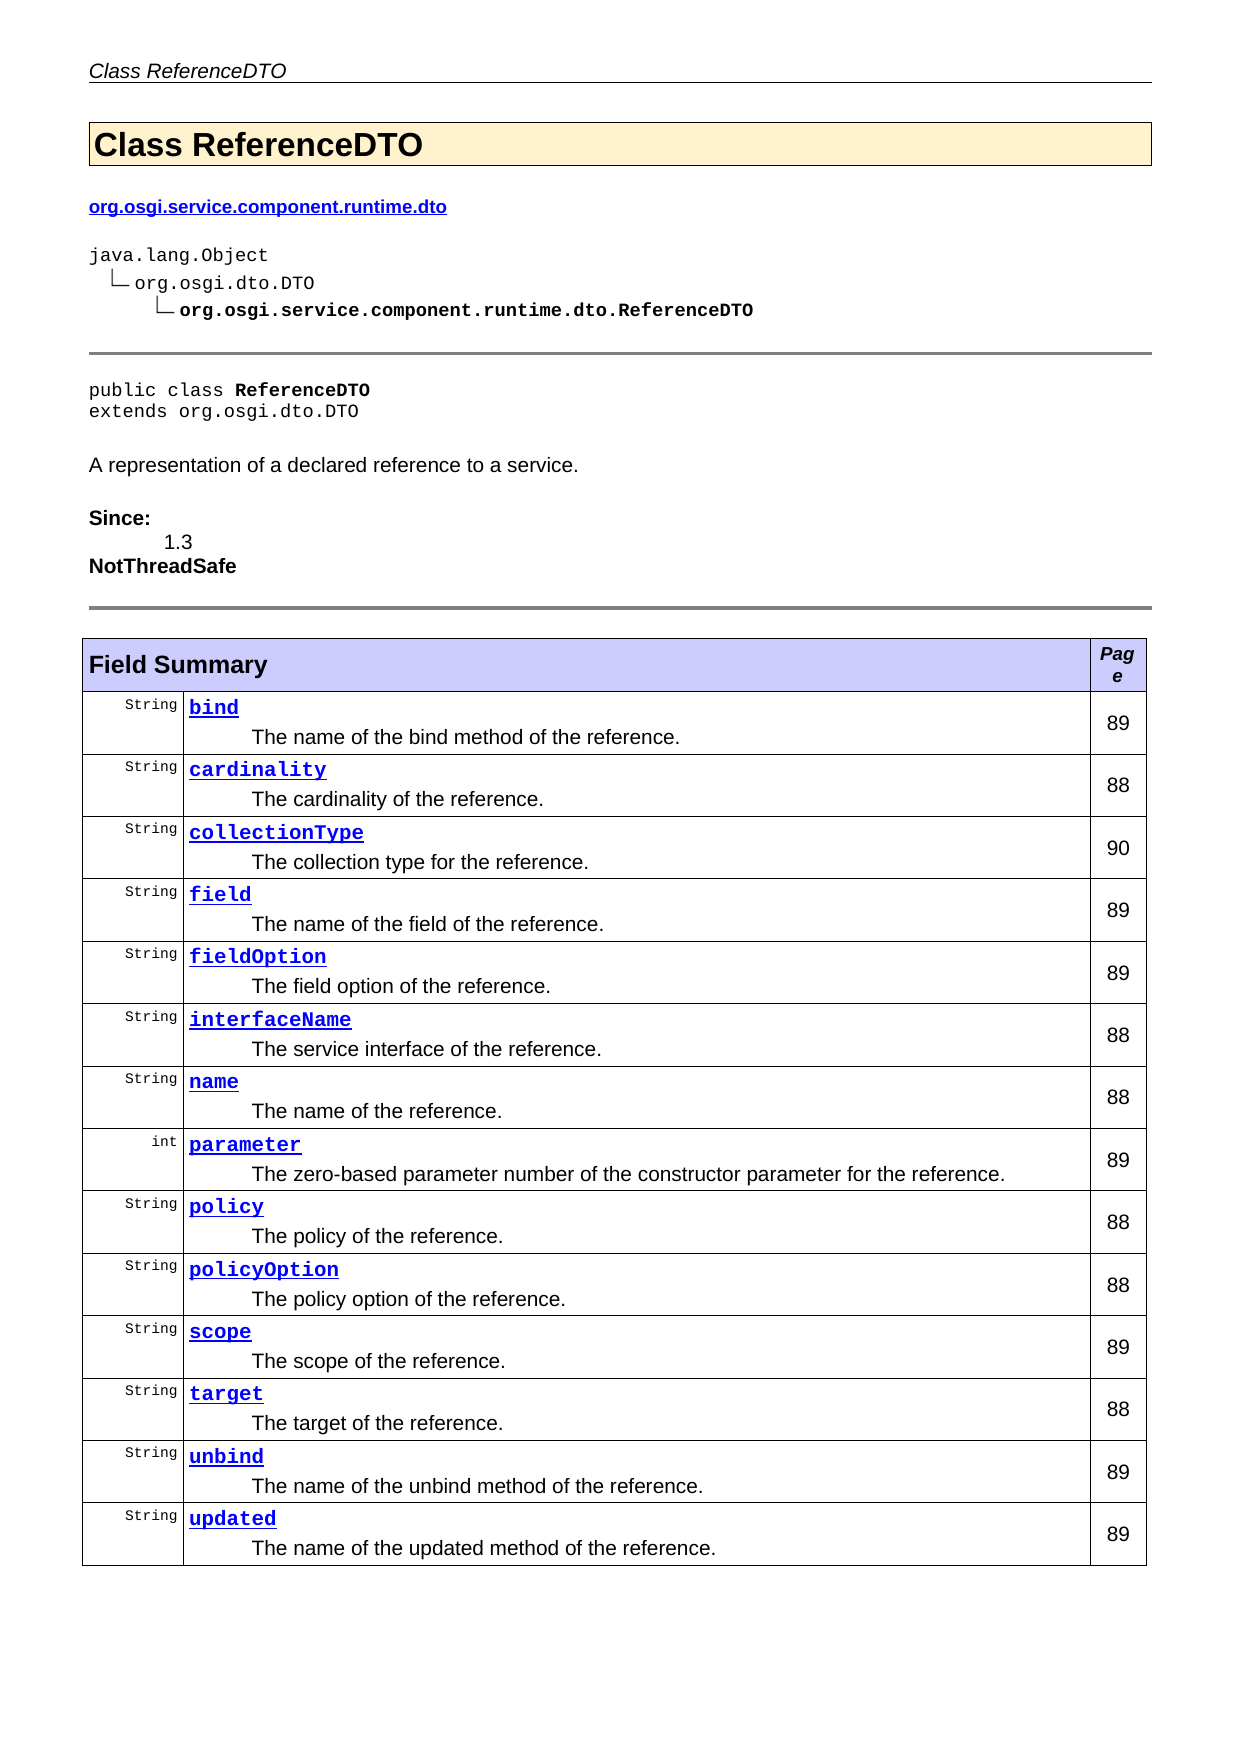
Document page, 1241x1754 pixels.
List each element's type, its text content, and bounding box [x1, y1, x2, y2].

table_cell scope The scope of the reference. [184, 1316, 1090, 1377]
table_cell String [83, 942, 183, 1003]
table_cell String [83, 1441, 183, 1502]
table_cell field The name of the field of the reference. [184, 879, 1090, 941]
text Since: [88, 506, 1152, 529]
table_cell policyOption The policy option of the reference. [184, 1254, 1090, 1315]
table_cell 88 [1091, 1191, 1146, 1253]
text extends org.osgi.dto.DTO [88, 402, 1152, 423]
table_cell name The name of the reference. [184, 1067, 1090, 1128]
table_cell 88 [1091, 1379, 1146, 1440]
table_cell String [83, 1067, 183, 1128]
picture [156, 295, 180, 317]
table_cell 88 [1091, 1254, 1146, 1315]
table_header Page [1091, 639, 1146, 691]
table_cell String [83, 879, 183, 941]
table_cell 89 [1091, 692, 1146, 753]
table_cell 89 [1091, 942, 1146, 1003]
table_cell String [83, 1316, 183, 1377]
table_cell cardinality The cardinality of the reference. [184, 755, 1090, 816]
table_cell fieldOption The field option of the reference. [184, 942, 1090, 1003]
text org.osgi.dto.DTO [88, 267, 1152, 295]
table_cell 89 [1091, 1316, 1146, 1377]
table_cell collectionType The collection type for the reference. [184, 817, 1090, 878]
text 1.3 [163, 529, 1152, 553]
table_cell 89 [1091, 1129, 1146, 1190]
table_cell String [83, 1379, 183, 1440]
table_cell String [83, 755, 183, 816]
table_cell 88 [1091, 755, 1146, 816]
subtitle Class ReferenceDTO [90, 123, 1151, 165]
table_cell String [83, 817, 183, 878]
table_cell 88 [1091, 1067, 1146, 1128]
text java.lang.Object [88, 246, 1152, 267]
table_cell target The target of the reference. [184, 1379, 1090, 1440]
text A representation of a declared reference to a service. [88, 452, 1152, 476]
table_cell String [83, 1503, 183, 1565]
table_cell 89 [1091, 1503, 1146, 1565]
table_cell interfaceName The service interface of the reference. [184, 1004, 1090, 1066]
table_cell 89 [1091, 1441, 1146, 1502]
table_header Field Summary [83, 639, 1090, 691]
table_cell String [83, 1004, 183, 1066]
picture [111, 267, 135, 290]
text org.osgi.service.component.runtime.dto.ReferenceDTO [88, 295, 1152, 322]
table_cell bind The name of the bind method of the reference. [184, 692, 1090, 753]
table_cell 91 [1091, 817, 1146, 878]
text public class ReferenceDTO [88, 381, 1152, 402]
table_cell unbind The name of the unbind method of the reference. [184, 1441, 1090, 1502]
table_cell String [83, 1254, 183, 1315]
table_cell parameter The zero-based parameter number of the constructor parameter for the reference. [184, 1129, 1090, 1190]
table_cell String [83, 692, 183, 753]
table_cell policy The policy of the reference. [184, 1191, 1090, 1253]
text org.osgi.service.component.runtime.dto [88, 195, 1152, 217]
text NotThreadSafe [88, 553, 1152, 577]
table_cell 88 [1091, 1004, 1146, 1066]
table_cell 89 [1091, 879, 1146, 941]
table_cell int [83, 1129, 183, 1190]
table_cell String [83, 1191, 183, 1253]
table_cell updated The name of the updated method of the reference. [184, 1503, 1090, 1565]
